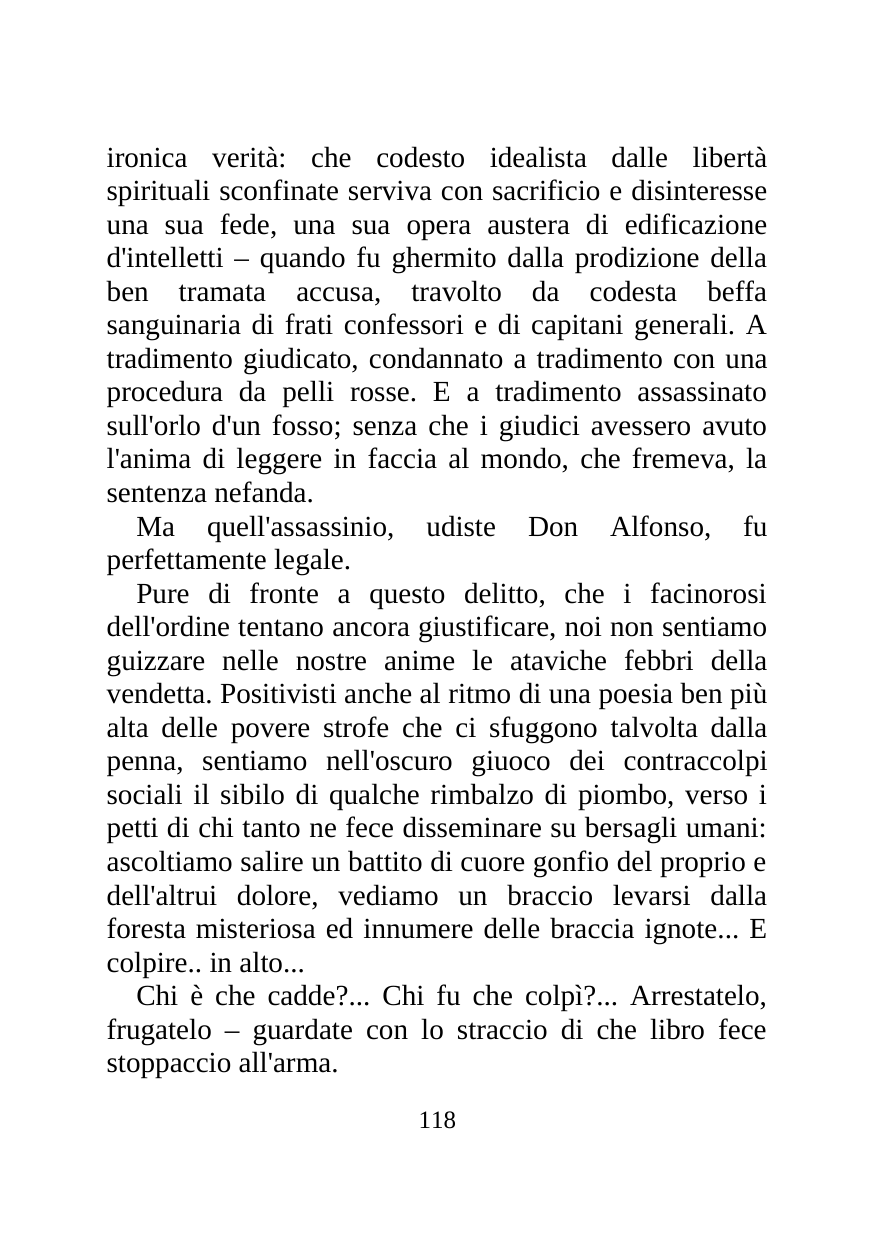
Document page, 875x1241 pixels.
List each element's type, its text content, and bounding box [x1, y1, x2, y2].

text Chi è che cadde?... Chi fu che colpì?... Arrestatelo, frugatelo – guardate con lo straccio di che libro fece stoppaccio all'arma. [106, 978, 768, 1079]
text ironica verità: che codesto idealista dalle libertà spirituali sconfinate serviva con sacrificio e disinteresse una sua fede, una sua opera austera di edificazione d'intelletti – quando fu ghermito dalla prodizione della ben tramata accusa, travolto da codesta beffa sanguinaria di frati confessori e di capitani generali. A tradimento giudicato, condannato a tradimento con una procedura da pelli rosse. E a tradimento assassinato sull'orlo d'un fosso; senza che i giudici avessero avuto l'anima di leggere in faccia al mondo, che fremeva, la sentenza nefanda. [106, 140, 768, 509]
text Ma quell'assassinio, udiste Don Alfonso, fu perfettamente legale. [106, 509, 768, 576]
text Pure di fronte a questo delitto, che i facinorosi dell'ordine tentano ancora giustificare, noi non sentiamo guizzare nelle nostre anime le ataviche febbri della vendetta. Positivisti anche al ritmo di una poesia ben più alta delle povere strofe che ci sfuggono talvolta dalla penna, sentiamo nell'oscuro giuoco dei contraccolpi sociali il sibilo di qualche rimbalzo di piombo, verso i petti di chi tanto ne fece disseminare su bersagli umani: ascoltiamo salire un battito di cuore gonfio del proprio e dell'altrui dolore, vediamo un braccio levarsi dalla foresta misteriosa ed innumere delle braccia ignote... E colpire.. in alto... [106, 576, 768, 978]
